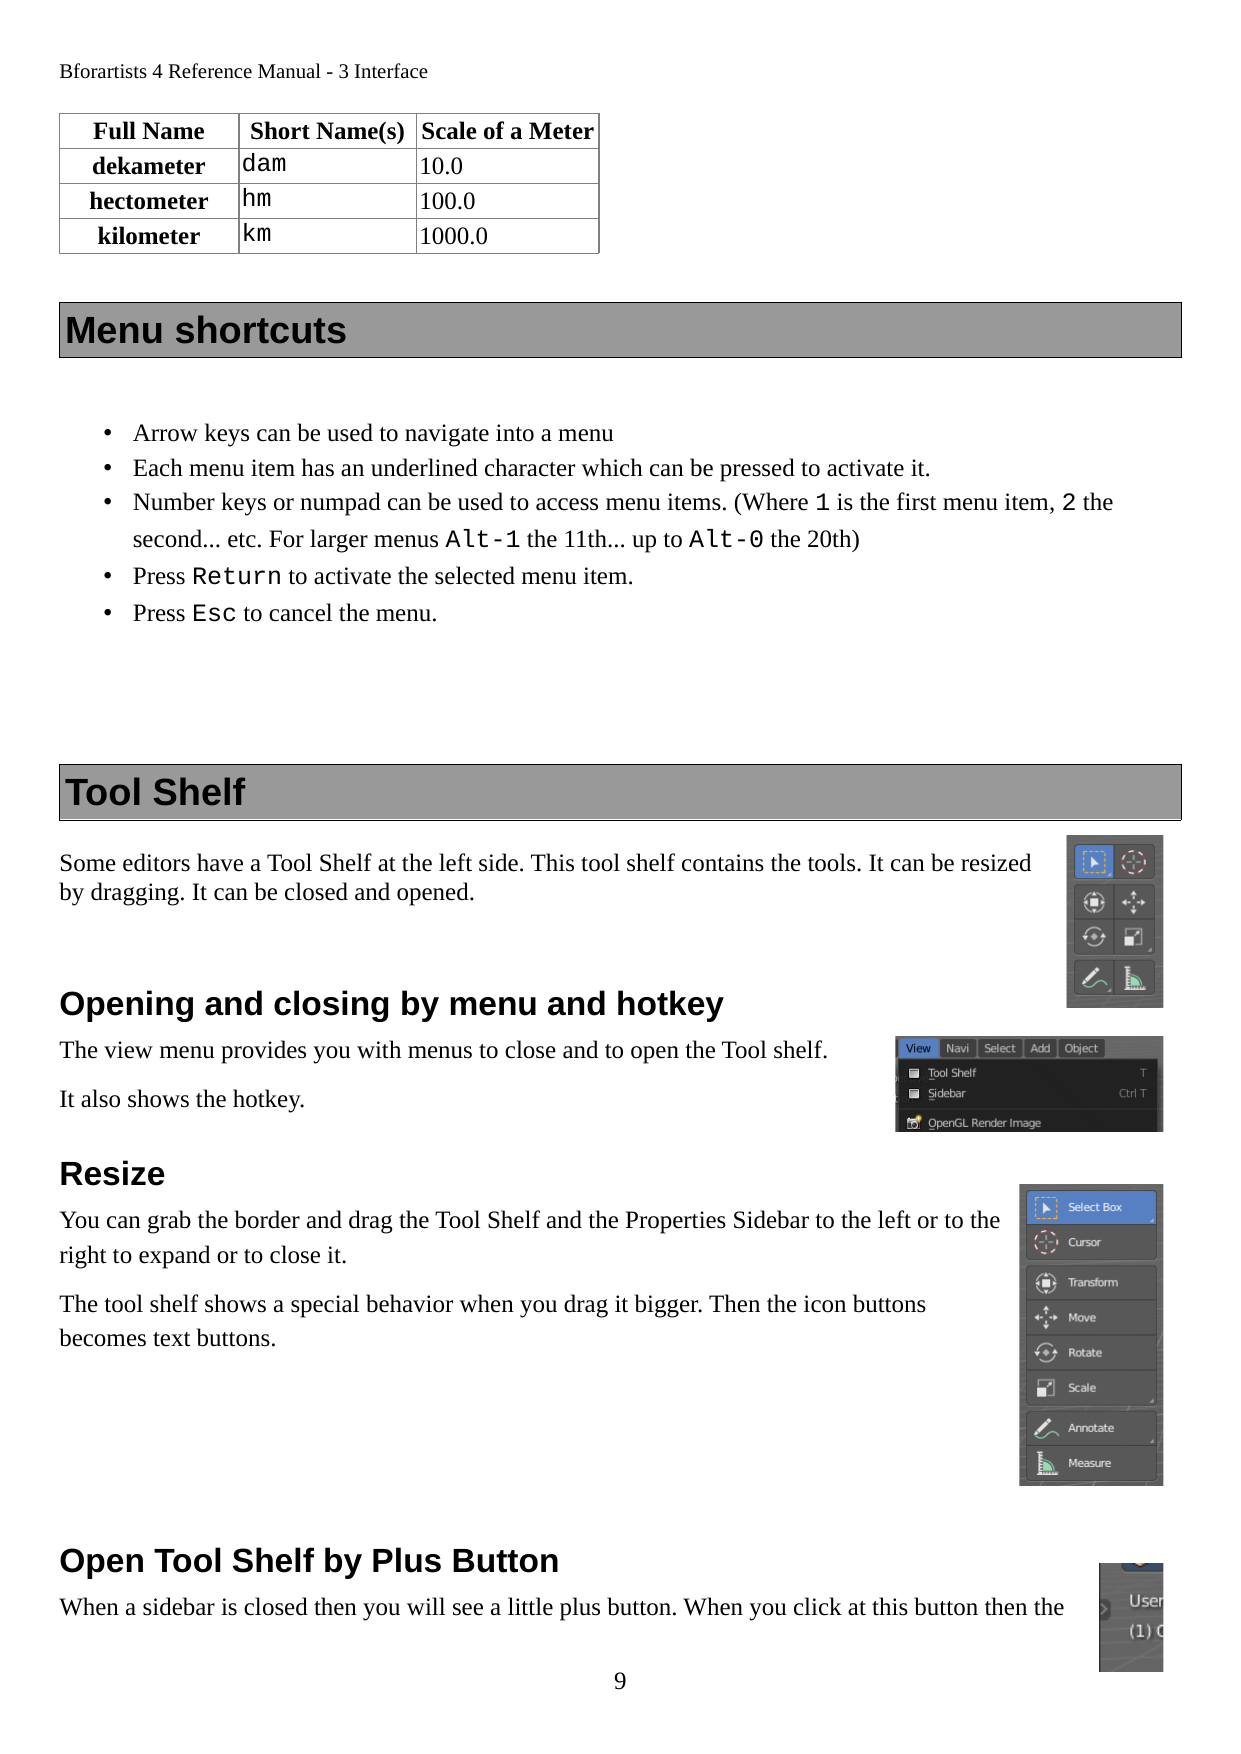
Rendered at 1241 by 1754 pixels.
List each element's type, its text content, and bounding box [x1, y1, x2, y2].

picture [1099, 1563, 1164, 1672]
text The view menu provides you with menus to close and to open the Tool shelf. [59, 1035, 1181, 1064]
table_cell 10.0 [417, 149, 598, 183]
subtitle Resize [59, 1154, 1181, 1193]
subtitle Opening and closing by menu and hotkey [59, 984, 1181, 1023]
table_header Tool Shelf [60, 765, 1181, 819]
list Number keys or numpad can be used to access menu items. (Where 1 is the first menu item, 2 the second... etc. For larger menus Alt-1 the 11th... up to Alt-0 the 20th) [103, 487, 1181, 554]
table_header Short Name(s) [240, 114, 416, 148]
text You can grab the border and drag the Tool Shelf and the Properties Sidebar to the left or to the right to expand or to close it. [59, 1205, 1019, 1269]
table_cell hectometer [60, 184, 238, 218]
list Arrow keys can be used to navigate into a menu [103, 418, 1181, 447]
table_cell km [240, 219, 416, 253]
list Press Esc to cancel the menu. [103, 598, 1181, 628]
subtitle Open Tool Shelf by Plus Button [59, 1541, 1181, 1579]
table_header Menu shortcuts [60, 303, 1181, 357]
table_cell 100.0 [417, 184, 598, 218]
text The tool shelf shows a special behavior when you drag it bigger. Then the icon buttons becomes text buttons. [59, 1289, 1019, 1352]
table_header Scale of a Meter [417, 114, 598, 148]
table_header Full Name [60, 114, 238, 148]
text Some editors have a Tool Shelf at the left side. This tool shelf contains the tools. It can be resized by dragging. It can be closed and opened. [59, 848, 1066, 906]
table_cell 1000.0 [417, 219, 598, 253]
text It also shows the hotkey. [59, 1084, 895, 1113]
picture [895, 1036, 1164, 1132]
table_cell dekameter [60, 149, 238, 183]
table_cell hm [240, 184, 416, 218]
picture [1019, 1184, 1164, 1486]
picture [1066, 835, 1164, 1008]
list Each menu item has an underlined character which can be pressed to activate it. [103, 453, 1181, 481]
table_cell kilometer [60, 219, 238, 253]
text When a sidebar is closed then you will see a little plus button. When you click at this button then the [59, 1592, 1099, 1620]
list Press Return to activate the selected menu item. [103, 561, 1181, 592]
table_cell dam [240, 149, 416, 183]
